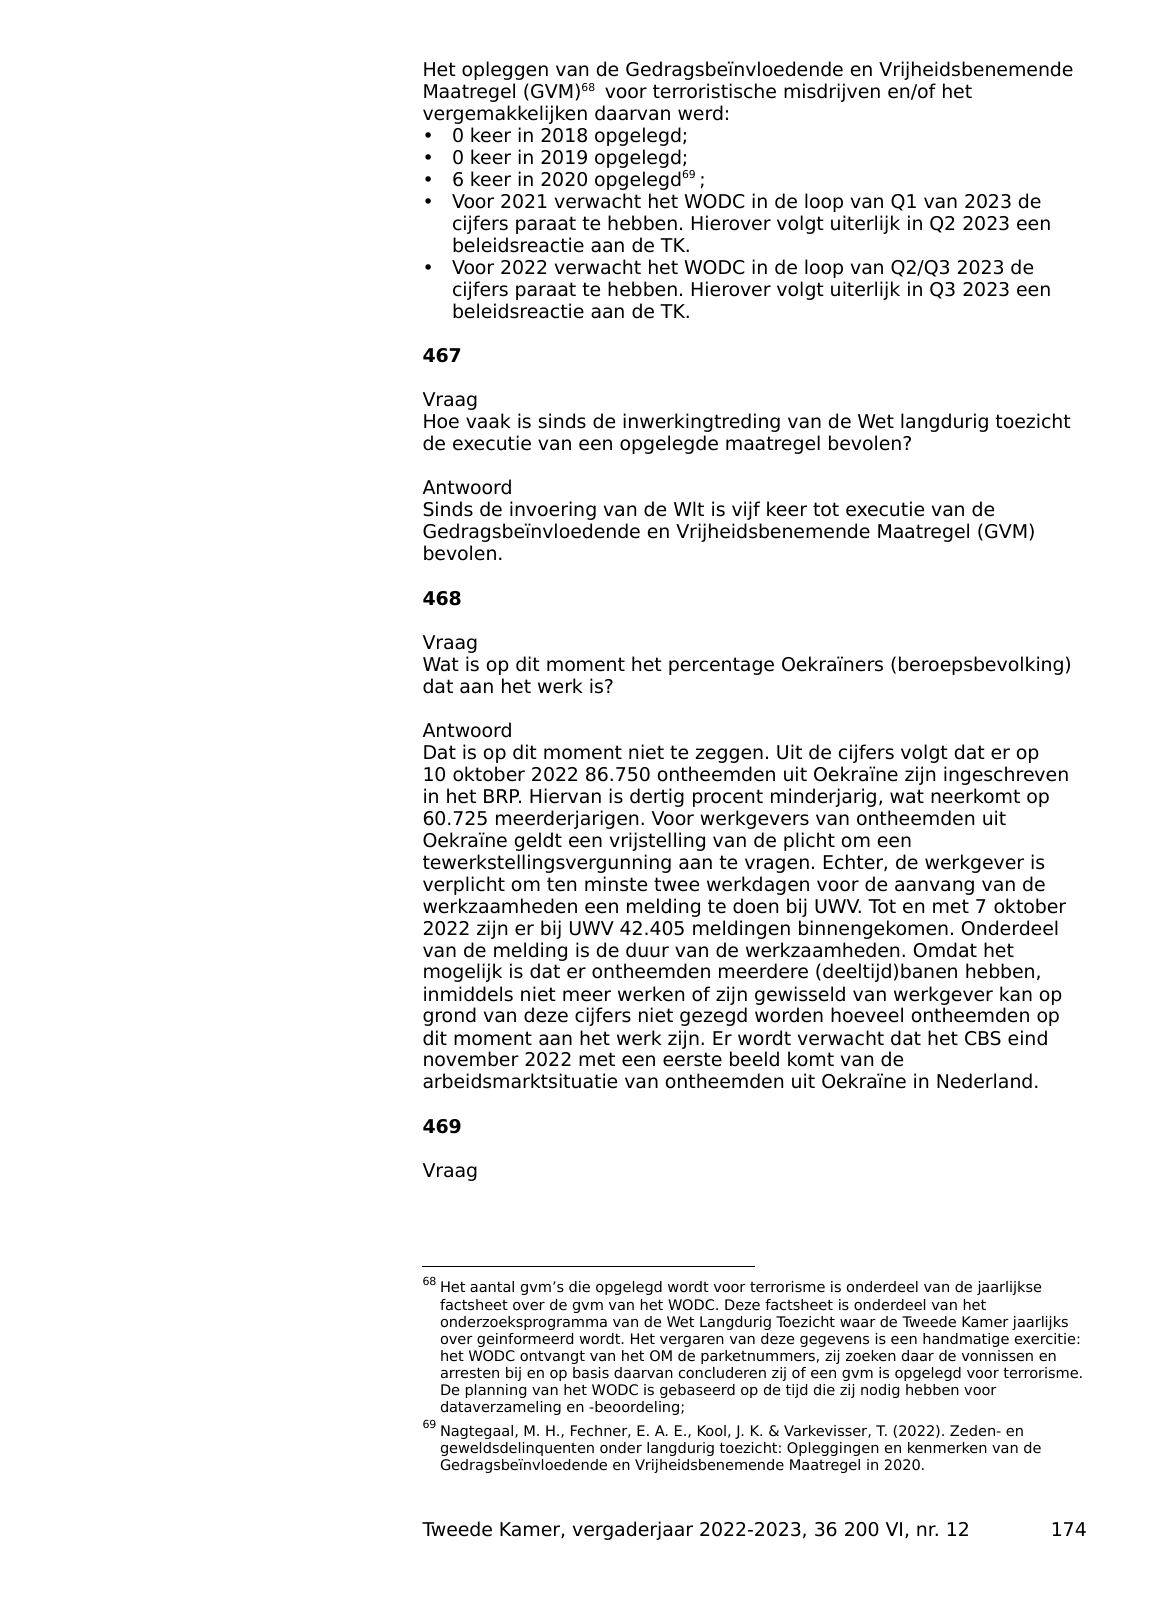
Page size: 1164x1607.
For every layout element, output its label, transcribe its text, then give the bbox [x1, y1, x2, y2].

subtitle 467 [422, 345, 1087, 367]
subtitle 469 [422, 1116, 1087, 1137]
text Antwoord [422, 477, 1087, 499]
text Hoe vaak is sinds de inwerkingtreding van de Wet langdurig toezicht de executie van een opgelegde maatregel bevolen? [422, 411, 1087, 455]
text • Voor 2021 verwacht het WODC in de loop van Q1 van 2023 de cijfers paraat te hebben. Hierover volgt uiterlijk in Q2 2023 een beleidsreactie aan de TK. [422, 191, 1087, 257]
text Antwoord [422, 720, 1087, 742]
subtitle 468 [422, 587, 1087, 609]
text Het aantal gvm’s die opgelegd wordt voor terrorisme is onderdeel van de jaarlijkse factsheet over de gvm van het WODC. Deze factsheet is onderdeel van het onderzoeksprogramma van de Wet Langdurig Toezicht waar de Tweede Kamer jaarlijks over geinformeerd wordt. Het vergaren van deze gegevens is een handmatige exercitie: het WODC ontvangt van het OM de parketnummers, zij zoeken daar de vonnissen en arresten bij en op basis daarvan concluderen zij of een gvm is opgelegd voor terrorisme. De planning van het WODC is gebaseerd op de tijd die zij nodig hebben voor dataverzameling en -beoordeling; [422, 1275, 1087, 1416]
text Nagtegaal, M. H., Fechner, E. A. E., Kool, J. K. & Varkevisser, T. (2022). Zeden- en geweldsdelinquenten onder langdurig toezicht: Opleggingen en kenmerken van de Gedragsbeïnvloedende en Vrijheidsbenemende Maatregel in 2020. [422, 1418, 1087, 1474]
text • 0 keer in 2018 opgelegd; [422, 125, 1087, 147]
text Sinds de invoering van de Wlt is vijf keer tot executie van de Gedragsbeïnvloedende en Vrijheidsbenemende Maatregel (GVM) bevolen. [422, 499, 1087, 565]
text • 0 keer in 2019 opgelegd; [422, 147, 1087, 169]
text Vraag [422, 632, 1087, 653]
text Het opleggen van de Gedragsbeïnvloedende en Vrijheidsbenemende Maatregel (GVM) voor terroristische misdrijven en/of het vergemakkelijken daarvan werd: [422, 59, 1087, 125]
text Wat is op dit moment het percentage Oekraïners (beroepsbevolking) dat aan het werk is? [422, 653, 1087, 697]
text Dat is op dit moment niet te zeggen. Uit de cijfers volgt dat er op 10 oktober 2022 86.750 ontheemden uit Oekraïne zijn ingeschreven in het BRP. Hiervan is dertig procent minderjarig, wat neerkomt op 60.725 meerderjarigen. Voor werkgevers van ontheemden uit Oekraïne geldt een vrijstelling van de plicht om een tewerkstellingsvergunning aan te vragen. Echter, de werkgever is verplicht om ten minste twee werkdagen voor de aanvang van de werkzaamheden een melding te doen bij UWV. Tot en met 7 oktober 2022 zijn er bij UWV 42.405 meldingen binnengekomen. Onderdeel van de melding is de duur van de werkzaamheden. Omdat het mogelijk is dat er ontheemden meerdere (deeltijd)banen hebben, inmiddels niet meer werken of zijn gewisseld van werkgever kan op grond van deze cijfers niet gezegd worden hoeveel ontheemden op dit moment aan het werk zijn. Er wordt verwacht dat het CBS eind november 2022 met een eerste beeld komt van de arbeidsmarktsituatie van ontheemden uit Oekraïne in Nederland. [422, 742, 1087, 1093]
text Vraag [422, 389, 1087, 411]
text Vraag [422, 1160, 1087, 1182]
text • 6 keer in 2020 opgelegd; [422, 169, 1087, 191]
text • Voor 2022 verwacht het WODC in de loop van Q2/Q3 2023 de cijfers paraat te hebben. Hierover volgt uiterlijk in Q3 2023 een beleidsreactie aan de TK. [422, 257, 1087, 323]
